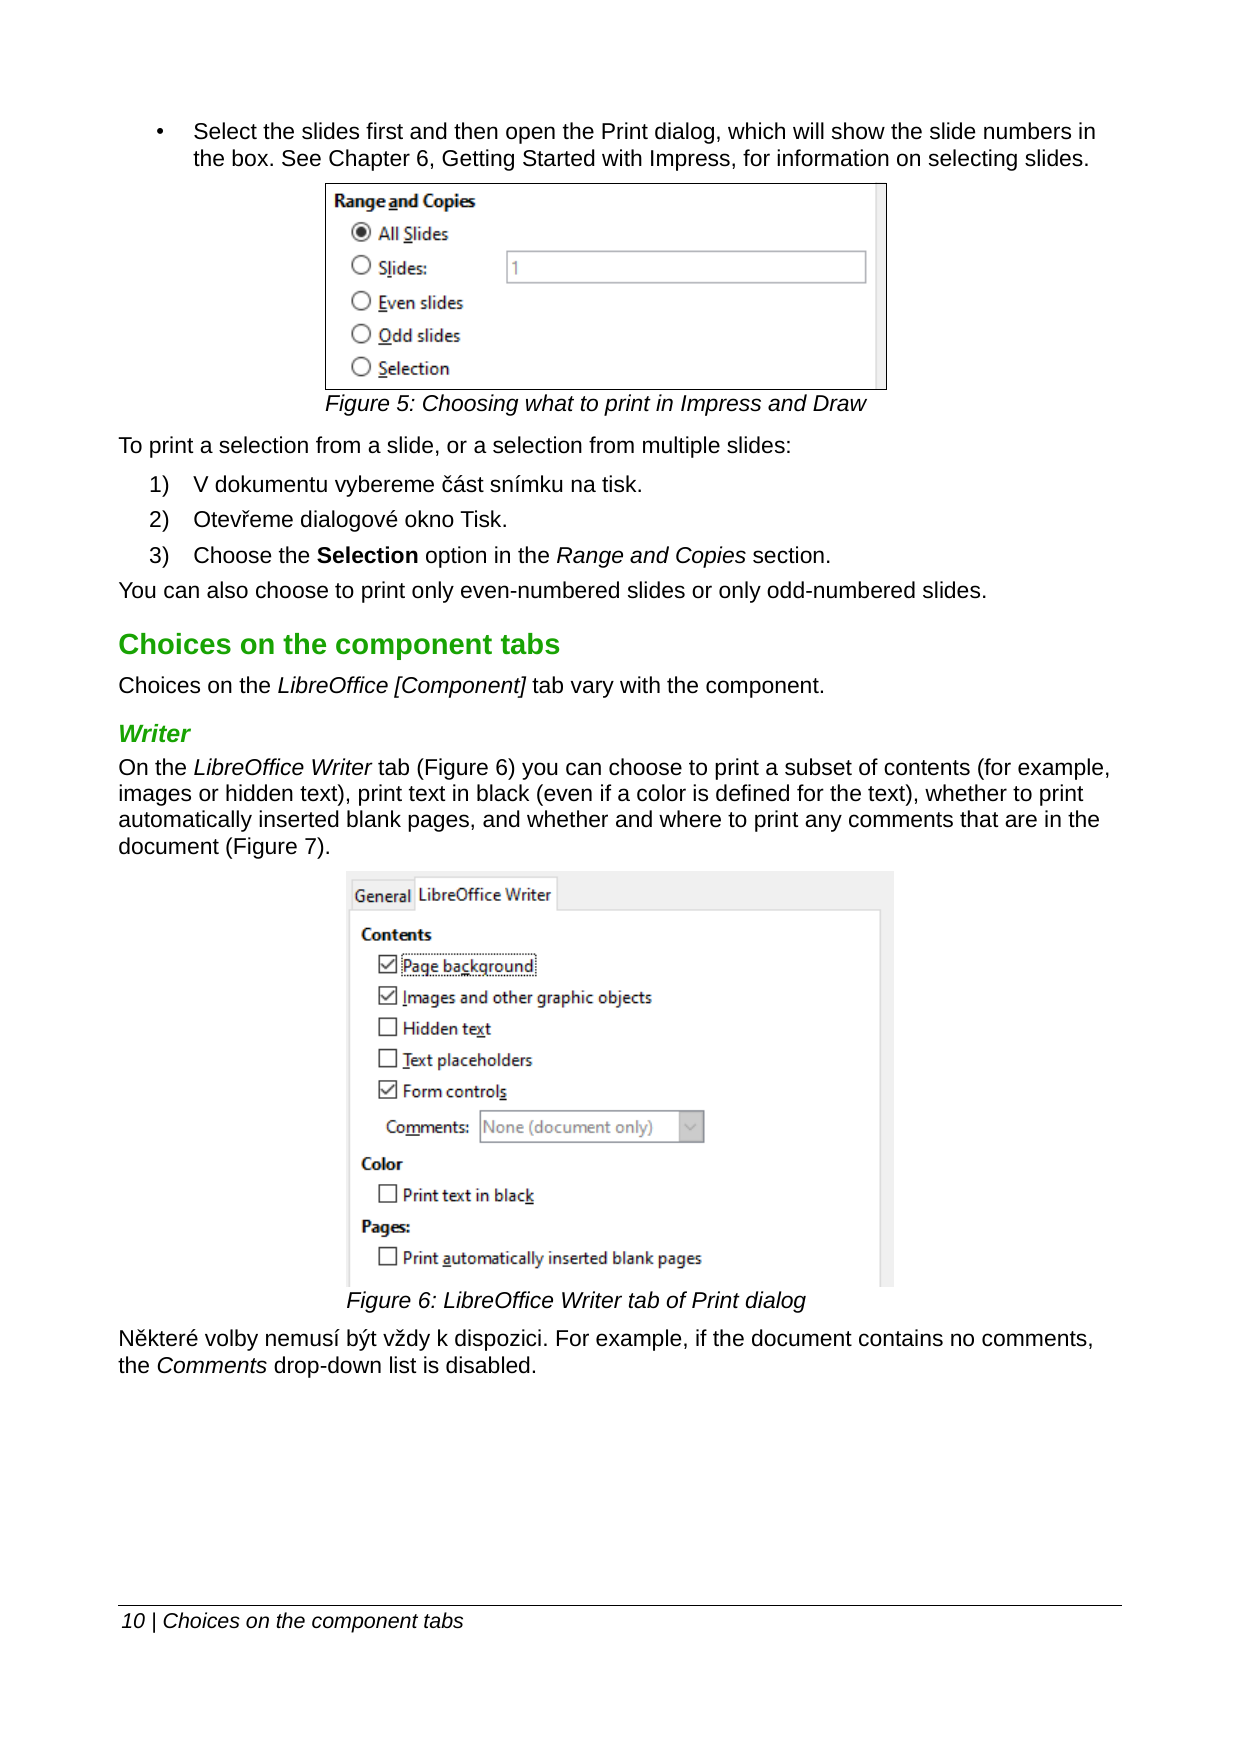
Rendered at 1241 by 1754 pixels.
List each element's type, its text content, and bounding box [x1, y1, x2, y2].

list V dokumentu vybereme část snímku na tisk. [169, 471, 1122, 497]
list Choose the Selection option in the Range and Copies section. [169, 542, 1122, 568]
text Figure 6: LibreOffice Writer tab of Print dialog [346, 1287, 894, 1313]
list To print a selection from a slide, or a selection from multiple slides: [118, 432, 1122, 459]
picture [326, 184, 886, 389]
subtitle Choices on the component tabs [118, 627, 1122, 660]
list Otevřeme dialogové okno Tisk. [169, 506, 1122, 533]
text Figure 5: Choosing what to print in Impress and Draw [325, 389, 915, 416]
list Select the slides first and then open the Print dialog, which will show the slide numbers in the box. See Chapter 6, Getting Started with Impress, for information on selecting slides. [156, 118, 1122, 171]
picture [346, 871, 894, 1287]
text Některé volby nemusí být vždy k dispozici. For example, if the document contains no comments, the Comments drop-down list is disabled. [118, 1325, 1122, 1378]
subtitle Writer [118, 719, 1122, 748]
text On the LibreOffice Writer tab (Figure 6) you can choose to print a subset of contents (for example, images or hidden text), print text in black (even if a color is defined for the text), whether to print automatically inserted blank pages, and whether and where to print any comments that are in the document (Figure 7). [118, 754, 1122, 859]
text You can also choose to print only even-numbered slides or only odd-numbered slides. [118, 577, 1122, 603]
text Choices on the LibreOffice [Component] tab vary with the component. [118, 672, 1122, 698]
